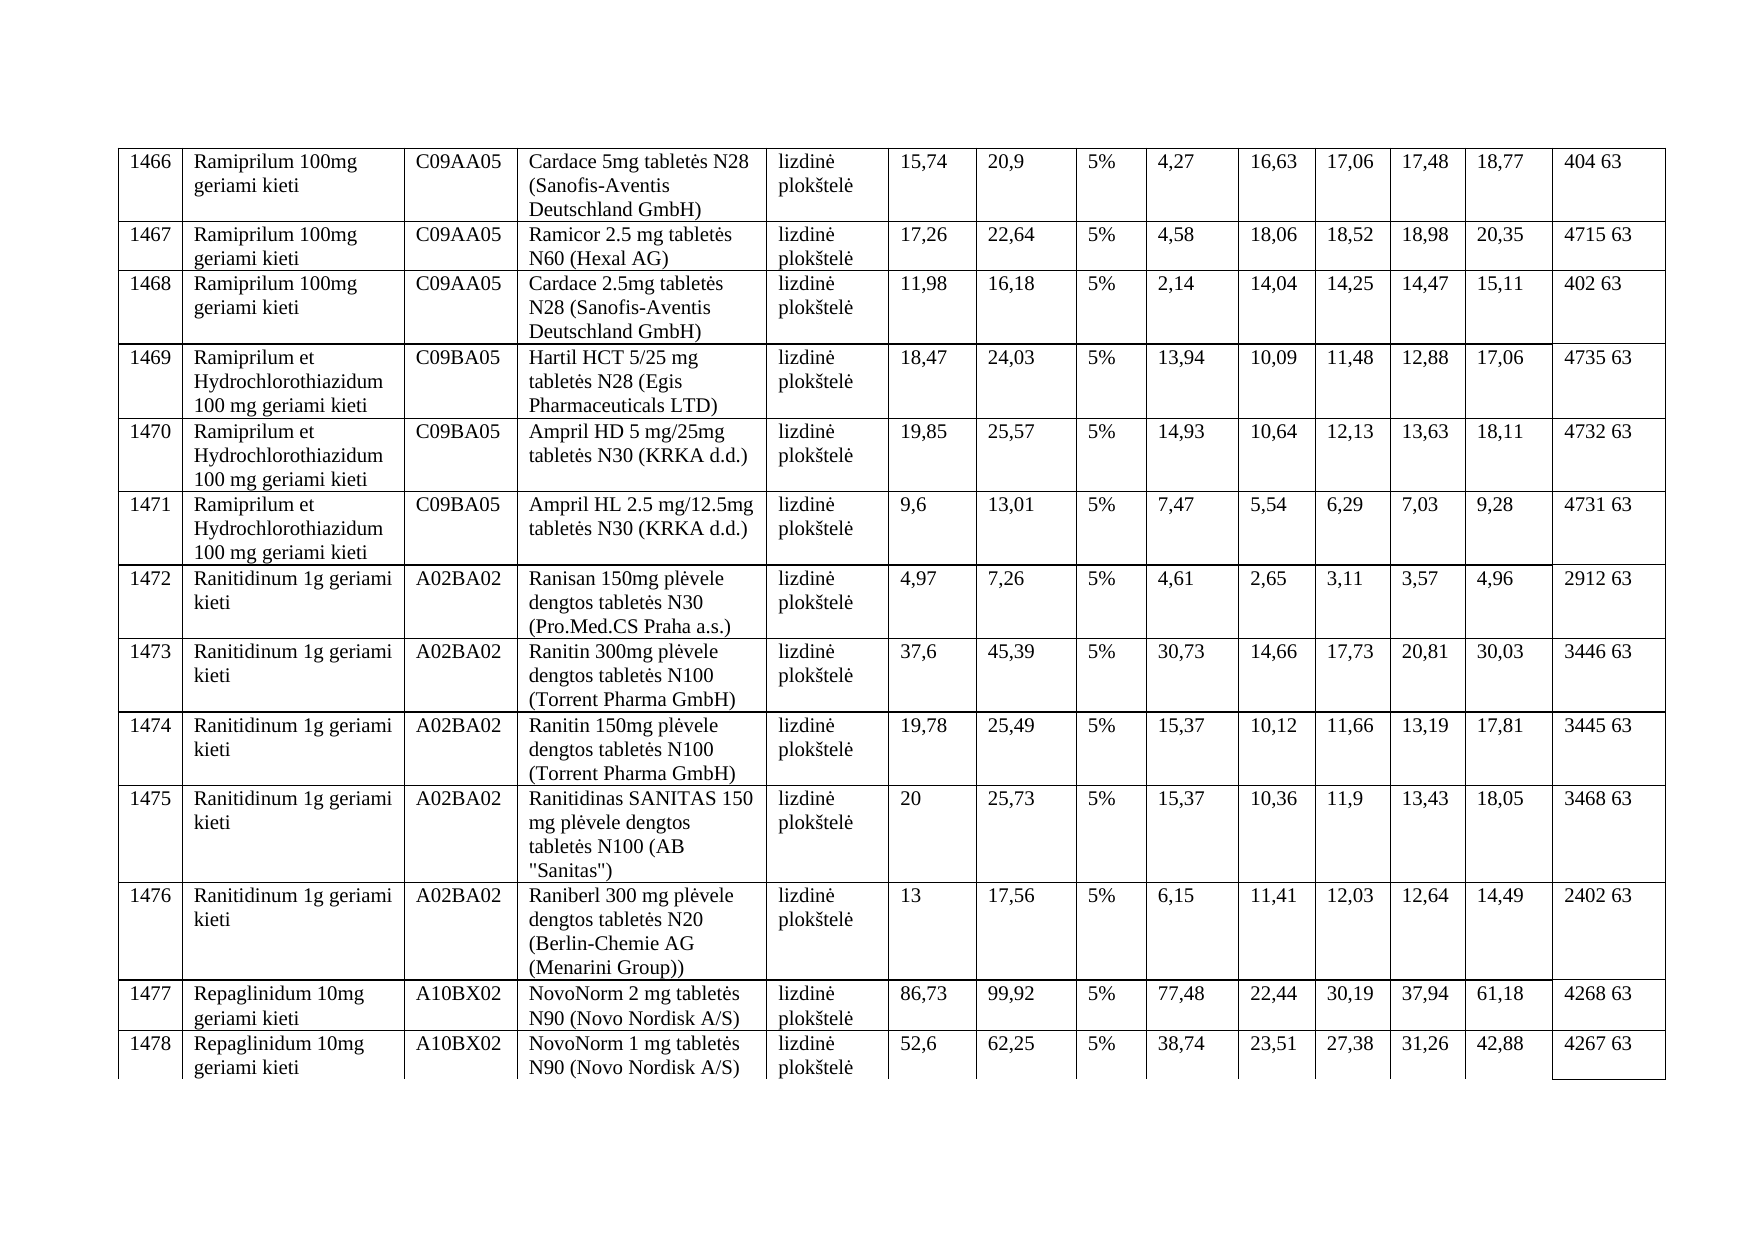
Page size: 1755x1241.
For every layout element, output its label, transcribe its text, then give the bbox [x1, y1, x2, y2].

table_cell 16,63 [1239, 149, 1315, 221]
table_cell 15,37 [1147, 786, 1238, 882]
table_cell 25,73 [977, 786, 1076, 882]
table_cell 7,47 [1147, 492, 1238, 564]
table_cell 2,65 [1239, 566, 1315, 638]
table_cell 18,77 [1466, 149, 1552, 221]
table_cell C09BA05 [405, 345, 517, 417]
table_cell 15,37 [1147, 713, 1238, 785]
table_cell lizdinė plokštelė [767, 271, 888, 343]
table_cell Ramiprilum 100mg geriami kieti [183, 271, 404, 343]
table_cell 20,81 [1391, 639, 1465, 711]
table_cell 5% [1077, 883, 1146, 979]
table_cell Ampril HL 2.5 mg/12.5mg tabletės N30 (KRKA d.d.) [518, 492, 766, 564]
table_cell 24,03 [977, 345, 1076, 417]
table_cell 1477 [119, 981, 182, 1029]
table_cell 17,06 [1316, 149, 1390, 221]
table_cell 1475 [119, 786, 182, 882]
table_cell 11,41 [1239, 883, 1315, 979]
table_cell 17,06 [1466, 345, 1552, 417]
table_cell 2402 63 [1553, 883, 1665, 979]
table_cell 10,12 [1239, 713, 1315, 785]
table_cell 1474 [119, 713, 182, 785]
table_cell 6,29 [1316, 492, 1390, 564]
table_cell 22,44 [1239, 981, 1315, 1029]
table_cell 37,6 [889, 639, 976, 711]
table_cell 17,26 [889, 222, 976, 270]
table_cell 3,11 [1316, 566, 1390, 638]
table_cell lizdinė plokštelė [767, 639, 888, 711]
table_cell 13,63 [1391, 419, 1465, 491]
table_cell 4,97 [889, 566, 976, 638]
table_cell 1466 [119, 149, 182, 221]
table_cell 15,74 [889, 149, 976, 221]
table_cell 1471 [119, 492, 182, 564]
table_cell 30,73 [1147, 639, 1238, 711]
table_cell 16,18 [977, 271, 1076, 343]
table_cell 18,52 [1316, 222, 1390, 270]
table_cell lizdinė plokštelė [767, 1031, 888, 1079]
table_cell 5% [1077, 786, 1146, 882]
table_cell Ramiprilum et Hydrochlorothiazidum 100 mg geriami kieti [183, 345, 404, 417]
table_cell C09AA05 [405, 149, 517, 221]
table_cell Ranitin 150mg plėvele dengtos tabletės N100 (Torrent Pharma GmbH) [518, 713, 766, 785]
table_cell 5% [1077, 222, 1146, 270]
table_cell 11,9 [1316, 786, 1390, 882]
table_cell Ramiprilum 100mg geriami kieti [183, 222, 404, 270]
table_cell 45,39 [977, 639, 1076, 711]
table_cell C09AA05 [405, 271, 517, 343]
table_cell 18,05 [1466, 786, 1552, 882]
table_cell 14,25 [1316, 271, 1390, 343]
table_cell lizdinė plokštelė [767, 566, 888, 638]
table_cell 38,74 [1147, 1031, 1238, 1079]
table_cell 1476 [119, 883, 182, 979]
table_cell 52,6 [889, 1031, 976, 1079]
table_cell A02BA02 [405, 713, 517, 785]
table_cell 14,49 [1466, 883, 1552, 979]
table_cell Ranitidinas SANITAS 150 mg plėvele dengtos tabletės N100 (AB "Sanitas") [518, 786, 766, 882]
table_cell A02BA02 [405, 786, 517, 882]
table_cell 4,96 [1466, 566, 1552, 638]
table_cell 4735 63 [1553, 344, 1665, 417]
table_cell 5% [1077, 419, 1146, 491]
table_cell Ranitidinum 1g geriami kieti [183, 639, 404, 711]
table_cell 20,9 [977, 149, 1076, 221]
table_cell 19,78 [889, 713, 976, 785]
table_cell 17,73 [1316, 639, 1390, 711]
table_cell 2912 63 [1553, 565, 1665, 638]
table_cell Ramiprilum et Hydrochlorothiazidum 100 mg geriami kieti [183, 492, 404, 564]
table_cell 1467 [119, 222, 182, 270]
table_cell 30,03 [1466, 639, 1552, 711]
table_cell 4,61 [1147, 566, 1238, 638]
table_cell Ampril HD 5 mg/25mg tabletės N30 (KRKA d.d.) [518, 419, 766, 491]
table_cell 25,49 [977, 713, 1076, 785]
table_cell Cardace 2.5mg tabletės N28 (Sanofis-Aventis Deutschland GmbH) [518, 271, 766, 343]
table_cell 22,64 [977, 222, 1076, 270]
table_cell 10,64 [1239, 419, 1315, 491]
table_cell 3445 63 [1553, 713, 1665, 785]
table_cell Raniberl 300 mg plėvele dengtos tabletės N20 (Berlin-Chemie AG (Menarini Group)) [518, 883, 766, 979]
table_cell 5% [1077, 271, 1146, 343]
table_cell 1473 [119, 639, 182, 711]
table_cell 4,27 [1147, 149, 1238, 221]
table_cell lizdinė plokštelė [767, 222, 888, 270]
table_cell lizdinė plokštelė [767, 883, 888, 979]
table_cell 11,98 [889, 271, 976, 343]
table_cell 5% [1077, 639, 1146, 711]
table_cell 17,48 [1391, 149, 1465, 221]
table_cell 99,92 [977, 981, 1076, 1029]
table_cell A10BX02 [405, 1031, 517, 1079]
table_cell 5% [1077, 713, 1146, 785]
table_cell 12,88 [1391, 345, 1465, 417]
table_cell 19,85 [889, 419, 976, 491]
table_cell 4267 63 [1553, 1031, 1665, 1079]
table_cell C09BA05 [405, 419, 517, 491]
table_cell 5% [1077, 981, 1146, 1029]
table_cell Repaglinidum 10mg geriami kieti [183, 981, 404, 1029]
table_cell A02BA02 [405, 566, 517, 638]
table_cell 6,15 [1147, 883, 1238, 979]
table_cell A10BX02 [405, 981, 517, 1029]
table_cell 18,47 [889, 345, 976, 417]
table_cell Ramiprilum 100mg geriami kieti [183, 149, 404, 221]
table_cell 3468 63 [1553, 786, 1665, 882]
table_cell 4732 63 [1553, 419, 1665, 491]
table_cell 17,56 [977, 883, 1076, 979]
table_cell Ranitidinum 1g geriami kieti [183, 883, 404, 979]
table_cell A02BA02 [405, 639, 517, 711]
table_cell 5% [1077, 149, 1146, 221]
table_cell lizdinė plokštelė [767, 981, 888, 1029]
table_cell 18,11 [1466, 419, 1552, 491]
table_cell 3446 63 [1553, 639, 1665, 711]
table_cell 5% [1077, 492, 1146, 564]
table_cell 5,54 [1239, 492, 1315, 564]
table_cell 7,26 [977, 566, 1076, 638]
table_cell lizdinė plokštelė [767, 149, 888, 221]
table_cell 42,88 [1466, 1031, 1552, 1079]
table_cell A02BA02 [405, 883, 517, 979]
table_cell 14,66 [1239, 639, 1315, 711]
table_cell Ranitidinum 1g geriami kieti [183, 713, 404, 785]
table_cell lizdinė plokštelė [767, 419, 888, 491]
table_cell 37,94 [1391, 981, 1465, 1029]
table_cell 61,18 [1466, 981, 1552, 1029]
table_cell C09AA05 [405, 222, 517, 270]
table_cell 15,11 [1466, 271, 1552, 343]
table_cell 23,51 [1239, 1031, 1315, 1079]
table_cell 18,06 [1239, 222, 1315, 270]
table_cell 1472 [119, 566, 182, 638]
table_cell 13,94 [1147, 345, 1238, 417]
table_cell 4,58 [1147, 222, 1238, 270]
table_cell NovoNorm 2 mg tabletės N90 (Novo Nordisk A/S) [518, 981, 766, 1029]
table_cell 2,14 [1147, 271, 1238, 343]
table_cell 5% [1077, 566, 1146, 638]
table_cell Ranitidinum 1g geriami kieti [183, 786, 404, 882]
table_cell Ramicor 2.5 mg tabletės N60 (Hexal AG) [518, 222, 766, 270]
table_cell Hartil HCT 5/25 mg tabletės N28 (Egis Pharmaceuticals LTD) [518, 345, 766, 417]
table_cell C09BA05 [405, 492, 517, 564]
table_cell 12,13 [1316, 419, 1390, 491]
table_cell 31,26 [1391, 1031, 1465, 1079]
table_cell 20,35 [1466, 222, 1552, 270]
table_cell 62,25 [977, 1031, 1076, 1079]
table_cell 10,09 [1239, 345, 1315, 417]
table_cell Ranisan 150mg plėvele dengtos tabletės N30 (Pro.Med.CS Praha a.s.) [518, 566, 766, 638]
table_cell 12,03 [1316, 883, 1390, 979]
table_cell 14,04 [1239, 271, 1315, 343]
table_cell Cardace 5mg tabletės N28 (Sanofis-Aventis Deutschland GmbH) [518, 149, 766, 221]
table_cell lizdinė plokštelė [767, 492, 888, 564]
table_cell 4731 63 [1553, 492, 1665, 564]
table_cell 30,19 [1316, 981, 1390, 1029]
table_cell 25,57 [977, 419, 1076, 491]
table_cell 9,28 [1466, 492, 1552, 564]
table_cell 27,38 [1316, 1031, 1390, 1079]
table_cell 1468 [119, 271, 182, 343]
table_cell 14,47 [1391, 271, 1465, 343]
table_cell 17,81 [1466, 713, 1552, 785]
table_cell 86,73 [889, 981, 976, 1029]
table_cell 14,93 [1147, 419, 1238, 491]
table_cell 11,66 [1316, 713, 1390, 785]
table_cell lizdinė plokštelė [767, 345, 888, 417]
table_cell 18,98 [1391, 222, 1465, 270]
table_cell 5% [1077, 345, 1146, 417]
table_cell 13,01 [977, 492, 1076, 564]
table_cell 7,03 [1391, 492, 1465, 564]
table_cell Ramiprilum et Hydrochlorothiazidum 100 mg geriami kieti [183, 419, 404, 491]
table_cell 9,6 [889, 492, 976, 564]
table_cell NovoNorm 1 mg tabletės N90 (Novo Nordisk A/S) [518, 1031, 766, 1079]
table_cell lizdinė plokštelė [767, 713, 888, 785]
table_cell 402 63 [1553, 271, 1665, 343]
table_cell 4268 63 [1553, 980, 1665, 1029]
table_cell 77,48 [1147, 981, 1238, 1029]
table_cell 3,57 [1391, 566, 1465, 638]
table_cell Ranitin 300mg plėvele dengtos tabletės N100 (Torrent Pharma GmbH) [518, 639, 766, 711]
table_cell 13 [889, 883, 976, 979]
table_cell 4715 63 [1553, 222, 1665, 270]
table_cell 11,48 [1316, 345, 1390, 417]
table_cell lizdinė plokštelė [767, 786, 888, 882]
table_cell 1478 [119, 1031, 182, 1079]
table_cell 1470 [119, 419, 182, 491]
table_cell 13,19 [1391, 713, 1465, 785]
table_cell 404 63 [1553, 149, 1665, 221]
table_cell 13,43 [1391, 786, 1465, 882]
table_cell 10,36 [1239, 786, 1315, 882]
table_cell 12,64 [1391, 883, 1465, 979]
table_cell 20 [889, 786, 976, 882]
table_cell 1469 [119, 345, 182, 417]
table_cell Ranitidinum 1g geriami kieti [183, 566, 404, 638]
table_cell 5% [1077, 1031, 1146, 1079]
table_cell Repaglinidum 10mg geriami kieti [183, 1031, 404, 1079]
